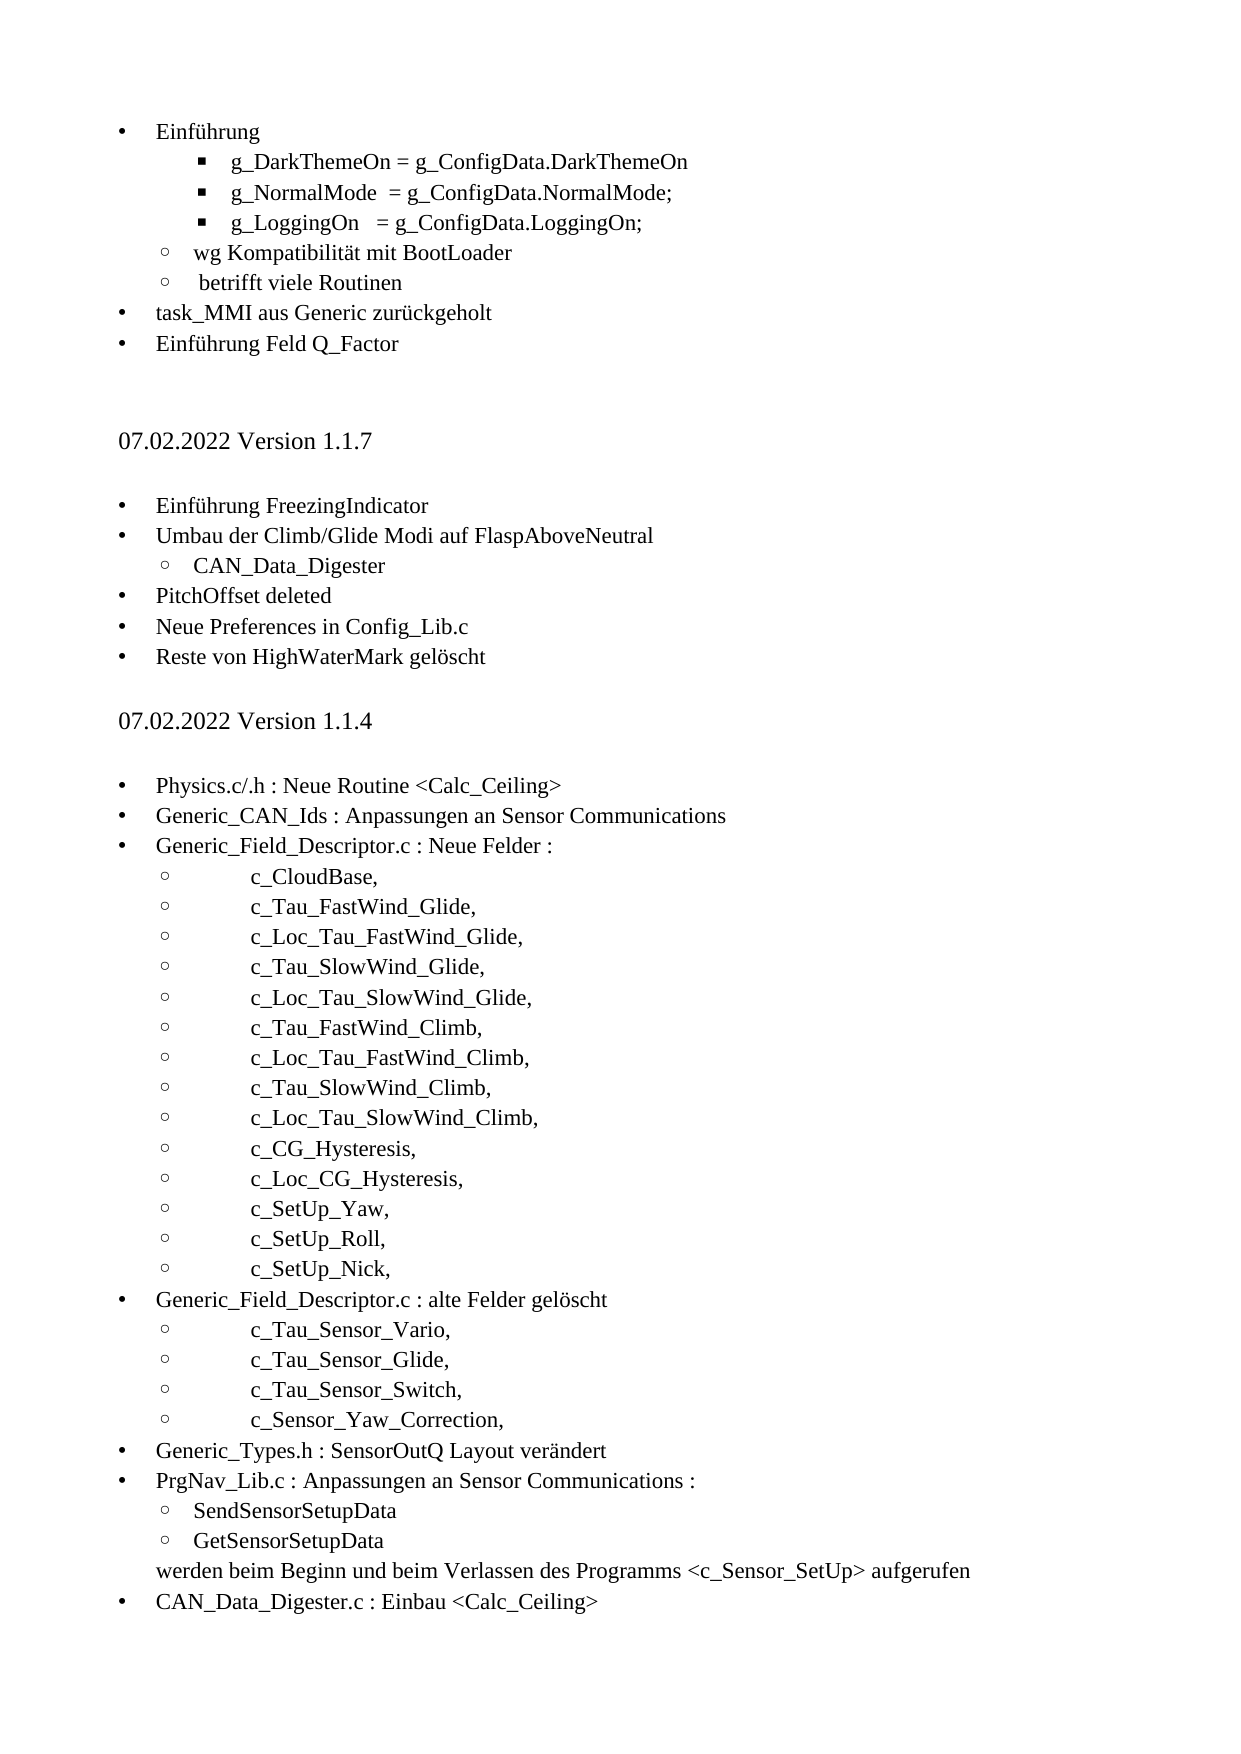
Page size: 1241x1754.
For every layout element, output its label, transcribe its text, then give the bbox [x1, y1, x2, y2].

list c_Loc_Tau_SlowWind_Glide, [156, 984, 1122, 1010]
list Generic_CAN_Ids : Anpassungen an Sensor Communications [118, 802, 1122, 829]
list CAN_Data_Digester.c : Einbau <Calc_Ceiling> [118, 1588, 1122, 1614]
list betrifft viele Routinen [156, 269, 1122, 296]
list Generic_Field_Descriptor.c : Neue Felder : [118, 833, 1122, 859]
list GetSensorSetupData [156, 1527, 1122, 1554]
list task_MMI aus Generic zurückgeholt [118, 299, 1122, 326]
list c_CloudBase, [156, 863, 1122, 889]
list Generic_Types.h : SensorOutQ Layout verändert [118, 1437, 1122, 1463]
list c_Loc_Tau_FastWind_Glide, [156, 923, 1122, 949]
list c_SetUp_Nick, [156, 1256, 1122, 1282]
list Einführung FreezingIndicator [118, 492, 1122, 518]
text 07.02.2022 Version 1.1.4 [118, 706, 1122, 735]
list c_Tau_Sensor_Glide, [156, 1346, 1122, 1372]
list c_Loc_Tau_SlowWind_Climb, [156, 1104, 1122, 1131]
list g_NormalMode = g_ConfigData.NormalMode; [193, 178, 1122, 205]
list SendSensorSetupData [156, 1497, 1122, 1523]
list c_CG_Hysteresis, [156, 1135, 1122, 1161]
list g_DarkThemeOn = g_ConfigData.DarkThemeOn [193, 148, 1122, 175]
list Einführung Feld Q_Factor [118, 329, 1122, 356]
list c_SetUp_Roll, [156, 1225, 1122, 1252]
list CAN_Data_Digester [156, 552, 1122, 579]
list Neue Preferences in Config_Lib.c [118, 613, 1122, 639]
list c_Loc_Tau_FastWind_Climb, [156, 1044, 1122, 1070]
list PrgNav_Lib.c : Anpassungen an Sensor Communications : [118, 1467, 1122, 1493]
list PitchOffset deleted [118, 582, 1122, 609]
list c_Tau_SlowWind_Climb, [156, 1074, 1122, 1101]
list Einführung [118, 118, 1122, 144]
list c_Tau_Sensor_Vario, [156, 1316, 1122, 1342]
list Generic_Field_Descriptor.c : alte Felder gelöscht [118, 1286, 1122, 1312]
list g_LoggingOn = g_ConfigData.LoggingOn; [193, 209, 1122, 235]
text 07.02.2022 Version 1.1.7 [118, 426, 1122, 454]
list c_Tau_SlowWind_Glide, [156, 953, 1122, 980]
list c_Sensor_Yaw_Correction, [156, 1407, 1122, 1433]
list wg Kompatibilität mit BootLoader [156, 239, 1122, 265]
list Umbau der Climb/Glide Modi auf FlaspAboveNeutral [118, 522, 1122, 548]
list c_Loc_CG_Hysteresis, [156, 1165, 1122, 1191]
list c_Tau_Sensor_Switch, [156, 1376, 1122, 1403]
list werden beim Beginn und beim Verlassen des Programms <c_Sensor_SetUp> aufgerufen [118, 1558, 1122, 1584]
list c_SetUp_Yaw, [156, 1195, 1122, 1221]
list c_Tau_FastWind_Glide, [156, 893, 1122, 919]
list Reste von HighWaterMark gelöscht [118, 643, 1122, 669]
list c_Tau_FastWind_Climb, [156, 1014, 1122, 1040]
list Physics.c/.h : Neue Routine <Calc_Ceiling> [118, 772, 1122, 798]
